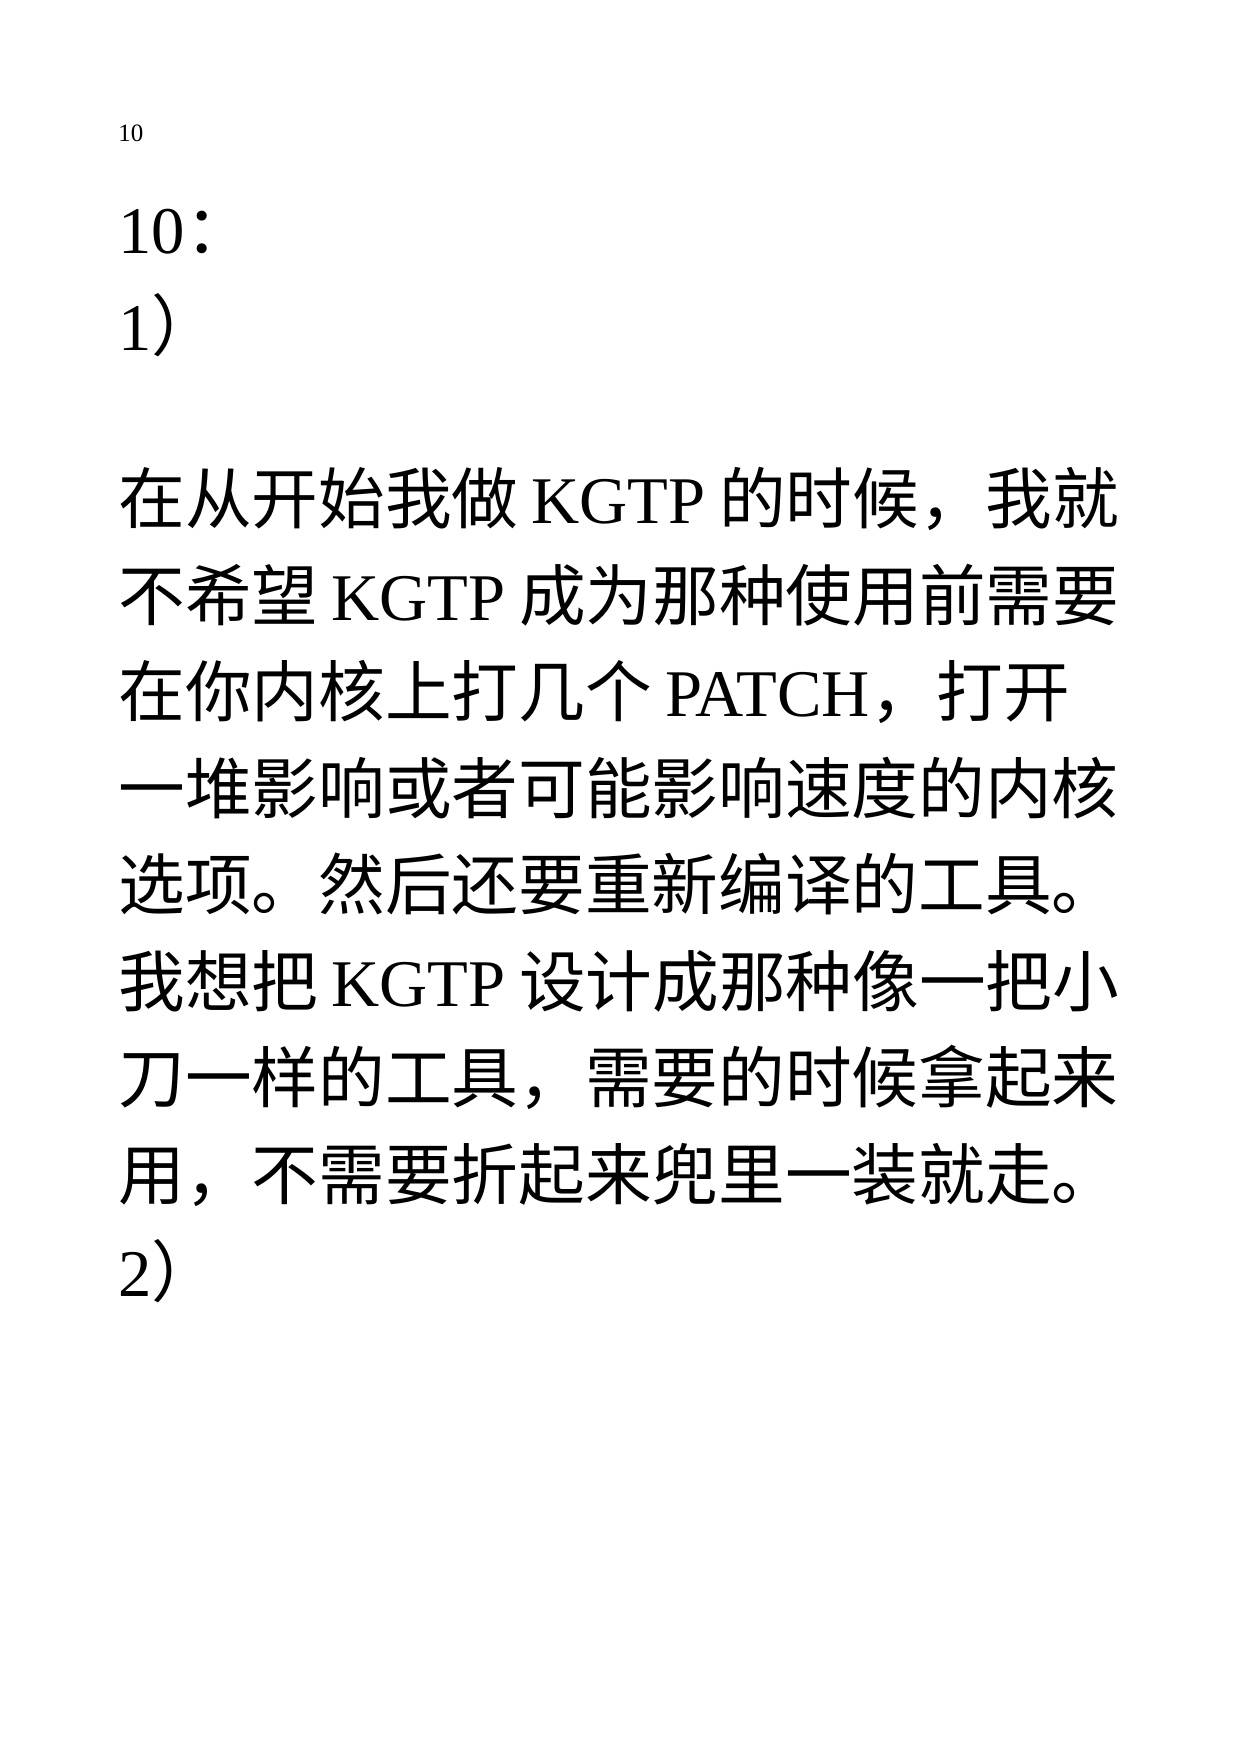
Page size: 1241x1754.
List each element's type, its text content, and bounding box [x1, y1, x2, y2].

text 我想把KGTP设计成那种像一把小刀一样的工具，需要的时候拿起来用，不需要折起来兜里一装就走。 [118, 929, 1122, 1219]
text 在从开始我做KGTP的时候，我就不希望KGTP成为那种使用前需要在你内核上打几个PATCH，打开一堆影响或者可能影响速度的内核选项。然后还要重新编译的工具。 [118, 446, 1122, 929]
text 1） [118, 273, 1122, 369]
text 2） [118, 1219, 1122, 1315]
text 10： [118, 176, 1122, 273]
